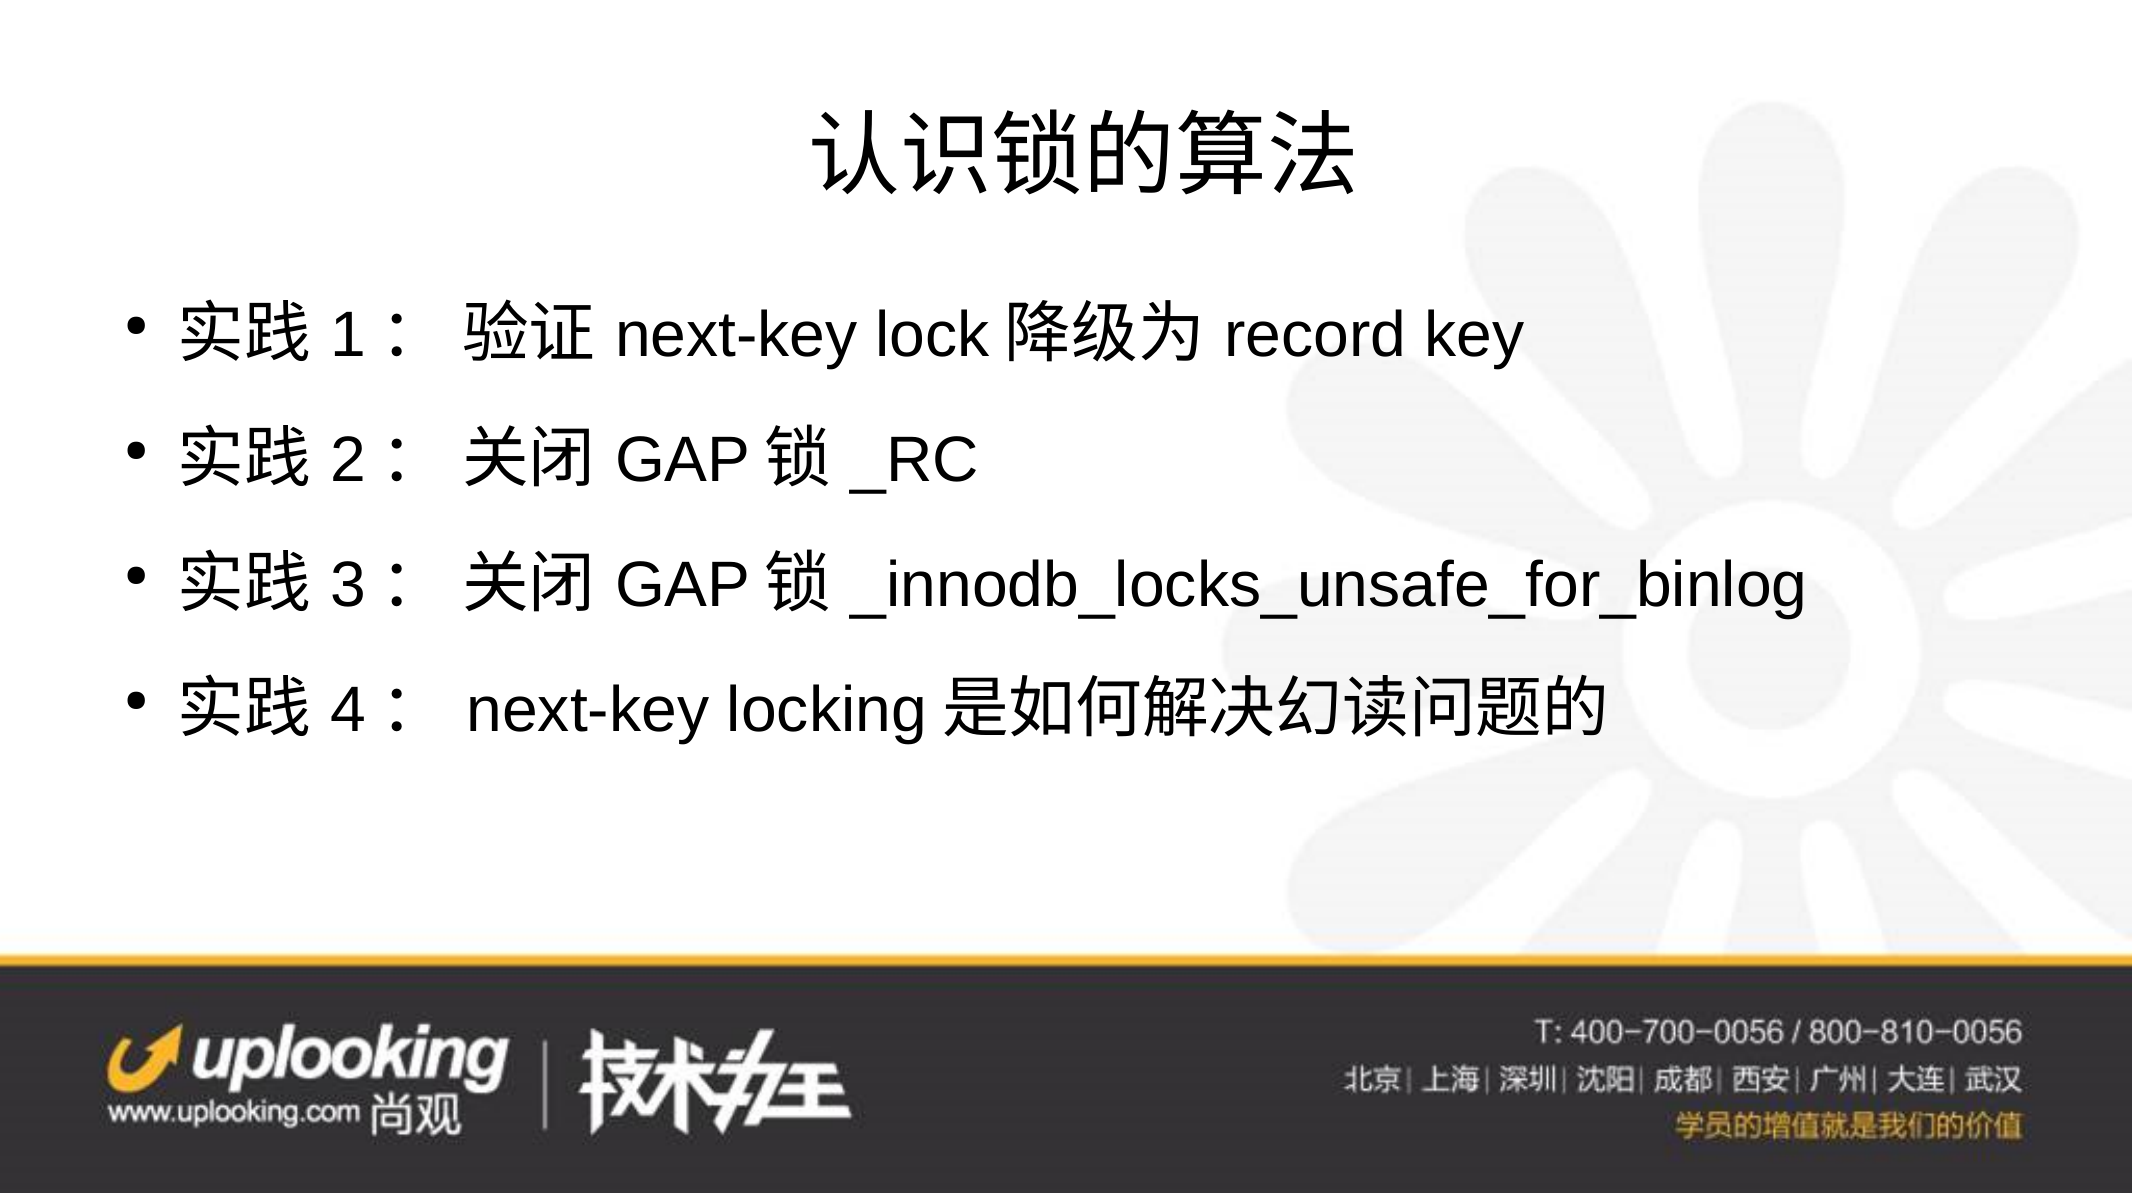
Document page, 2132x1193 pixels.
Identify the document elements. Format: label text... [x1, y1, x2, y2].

picture [0, 0, 2132, 1193]
title 认识锁的算法 [106, 47, 2026, 247]
list 实践1： 验证next-key lock降级为record key 实践2： 关闭GAP锁_RC 实践3： 关闭GAP锁_innodb_locks_unsafe_for_binlog 实践4：next-key locking是如何解决幻读问题的 [106, 279, 2026, 1067]
